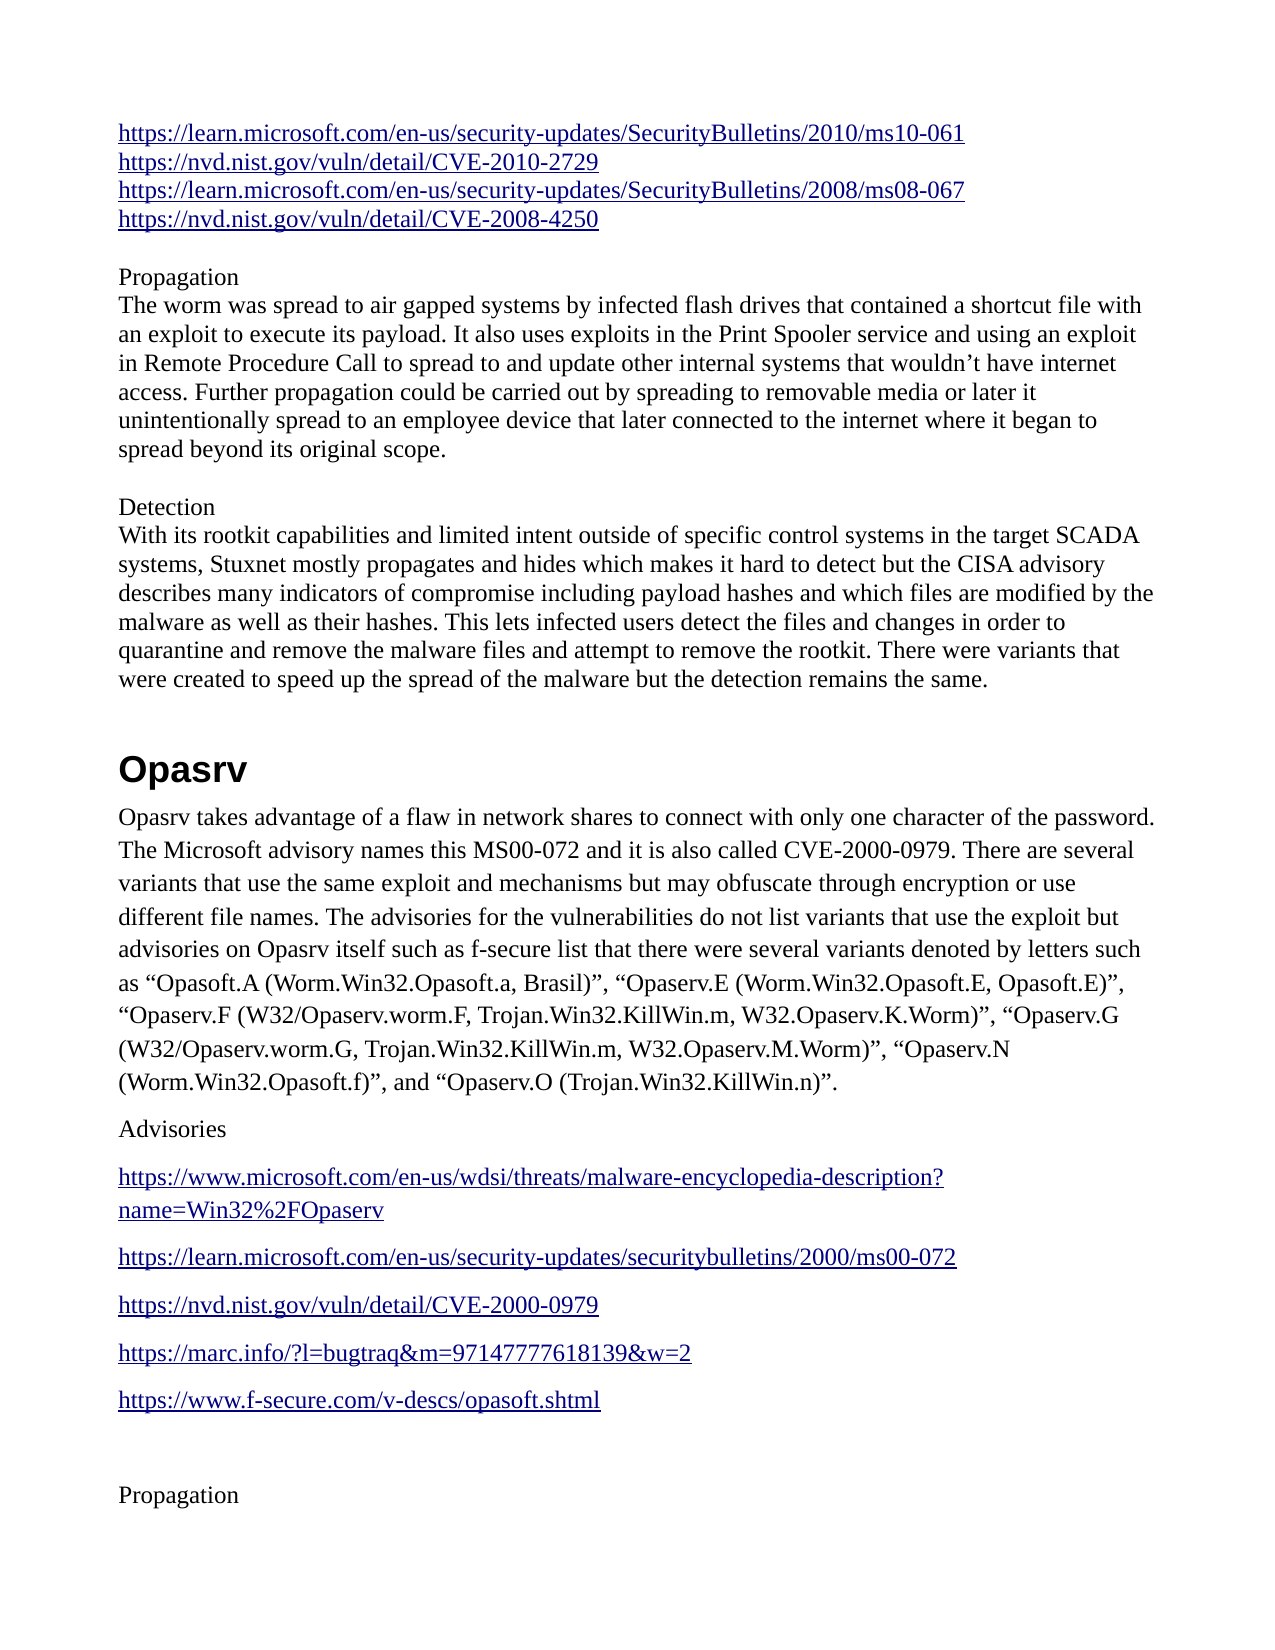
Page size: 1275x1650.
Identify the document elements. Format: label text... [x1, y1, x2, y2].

text https://nvd.nist.gov/vuln/detail/CVE-2008-4250 [118, 204, 1157, 233]
text https://nvd.nist.gov/vuln/detail/CVE-2010-2729 [118, 147, 1157, 176]
text https://marc.info/?l=bugtraq&m=97147777618139&w=2 [118, 1338, 1157, 1366]
text The worm was spread to air gapped systems by infected flash drives that contained a shortcut file with an exploit to execute its payload. It also uses exploits in the Print Spooler service and using an exploit in Remote Procedure Call to spread to and update other internal systems that wouldn’t have internet access. Further propagation could be carried out by spreading to removable media or later it unintentionally spread to an employee device that later connected to the internet where it began to spread beyond its original scope. [118, 291, 1157, 463]
text Detection [118, 492, 1157, 521]
text Propagation [118, 1481, 1157, 1509]
text https://learn.microsoft.com/en-us/security-updates/SecurityBulletins/2010/ms10-061 [118, 118, 1157, 147]
text https://www.f-secure.com/v-descs/opasoft.shtml [118, 1385, 1157, 1414]
text Opasrv takes advantage of a flaw in network shares to connect with only one character of the password. The Microsoft advisory names this MS00-072 and it is also called CVE-2000-0979. There are several variants that use the same exploit and mechanisms but may obfuscate through encryption or use different file names. The advisories for the vulnerabilities do not list variants that use the exploit but advisories on Opasrv itself such as f-secure list that there were several variants denoted by letters such as “Opasoft.A (Worm.Win32.Opasoft.a, Brasil)”, “Opaserv.E (Worm.Win32.Opasoft.E, Opasoft.E)”, “Opaserv.F (W32/Opaserv.worm.F, Trojan.Win32.KillWin.m, W32.Opaserv.K.Worm)”, “Opaserv.G (W32/Opaserv.worm.G, Trojan.Win32.KillWin.m, W32.Opaserv.M.Worm)”, “Opaserv.N (Worm.Win32.Opasoft.f)”, and “Opaserv.O (Trojan.Win32.KillWin.n)”. [118, 802, 1157, 1095]
subtitle Opasrv [118, 747, 1157, 790]
text Propagation [118, 262, 1157, 291]
text https://www.microsoft.com/en-us/wdsi/threats/malware-encyclopedia-description?name=Win32%2FOpaserv [118, 1162, 1157, 1224]
text https://learn.microsoft.com/en-us/security-updates/securitybulletins/2000/ms00-072 [118, 1242, 1157, 1271]
text With its rootkit capabilities and limited intent outside of specific control systems in the target SCADA systems, Stuxnet mostly propagates and hides which makes it hard to detect but the CISA advisory describes many indicators of compromise including payload hashes and which files are modified by the malware as well as their hashes. This lets infected users detect the files and changes in order to quarantine and remove the malware files and attempt to remove the rootkit. There were variants that were created to speed up the spread of the malware but the detection remains the same. [118, 521, 1157, 693]
text Advisories [118, 1114, 1157, 1143]
text https://nvd.nist.gov/vuln/detail/CVE-2000-0979 [118, 1290, 1157, 1319]
text https://learn.microsoft.com/en-us/security-updates/SecurityBulletins/2008/ms08-067 [118, 176, 1157, 204]
